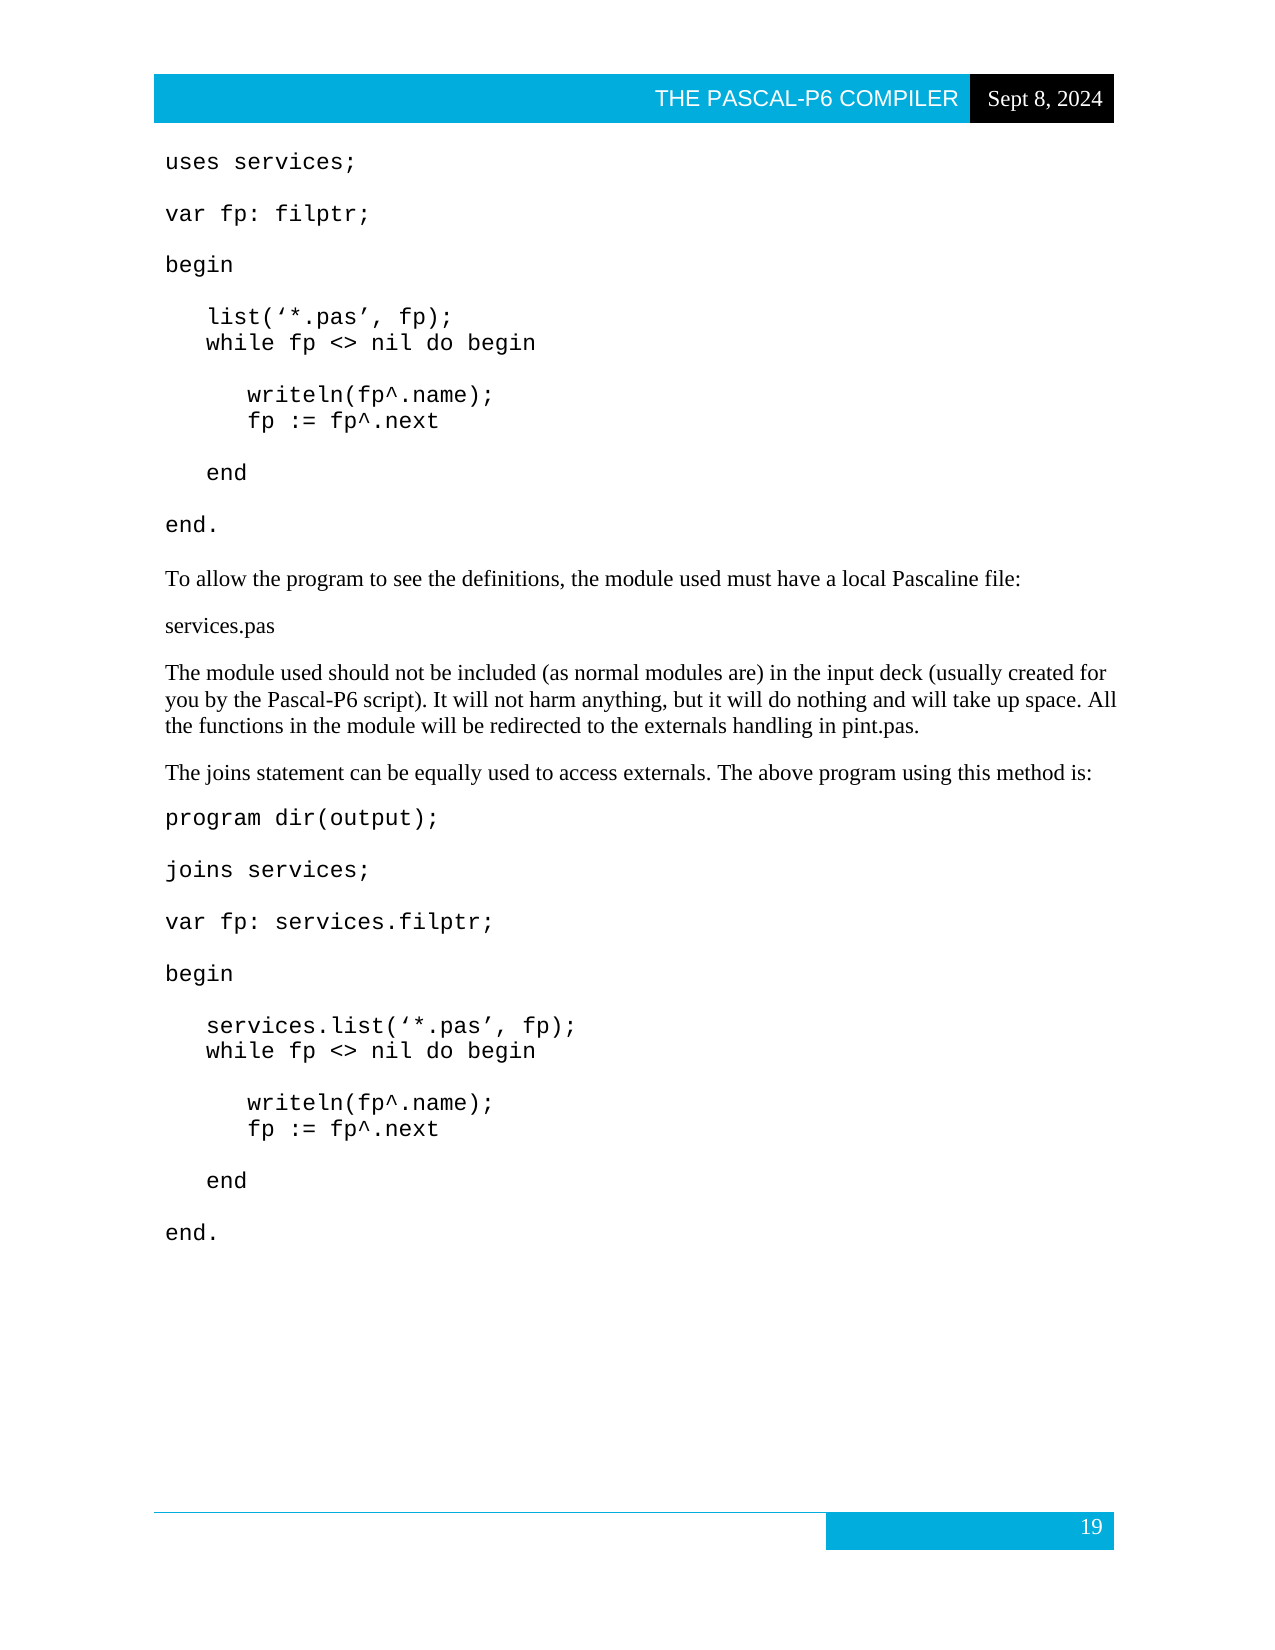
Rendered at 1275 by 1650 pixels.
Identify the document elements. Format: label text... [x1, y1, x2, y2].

text services.list(‘*.pas’, fp); [165, 1014, 1125, 1040]
text while fp <> nil do begin [165, 332, 1125, 357]
text writeln(fp^.name); [165, 383, 1125, 409]
text end. [165, 1221, 1125, 1247]
text The joins statement can be equally used to access externals. The above program using this method is: [165, 759, 1125, 786]
text fp := fp^.next [165, 409, 1125, 435]
text end [165, 1169, 1125, 1196]
text var fp: filptr; [165, 202, 1125, 228]
text To allow the program to see the definitions, the module used must have a local Pascaline file: [165, 565, 1125, 591]
text begin [165, 962, 1125, 988]
text fp := fp^.next [165, 1118, 1125, 1144]
text uses services; [165, 150, 1125, 176]
text while fp <> nil do begin [165, 1040, 1125, 1066]
text end. [165, 513, 1125, 539]
text program dir(output); [165, 806, 1125, 832]
text services.pas [165, 612, 1125, 638]
text writeln(fp^.name); [165, 1092, 1125, 1118]
text The module used should not be included (as normal modules are) in the input deck (usually created for you by the Pascal-P6 script). It will not harm anything, but it will do nothing and will take up space. All the functions in the module will be redirected to the externals handling in pint.pas. [165, 659, 1125, 738]
text list(‘*.pas’, fp); [165, 306, 1125, 332]
text end [165, 461, 1125, 487]
text var fp: services.filptr; [165, 910, 1125, 936]
text begin [165, 254, 1125, 280]
text joins services; [165, 858, 1125, 884]
